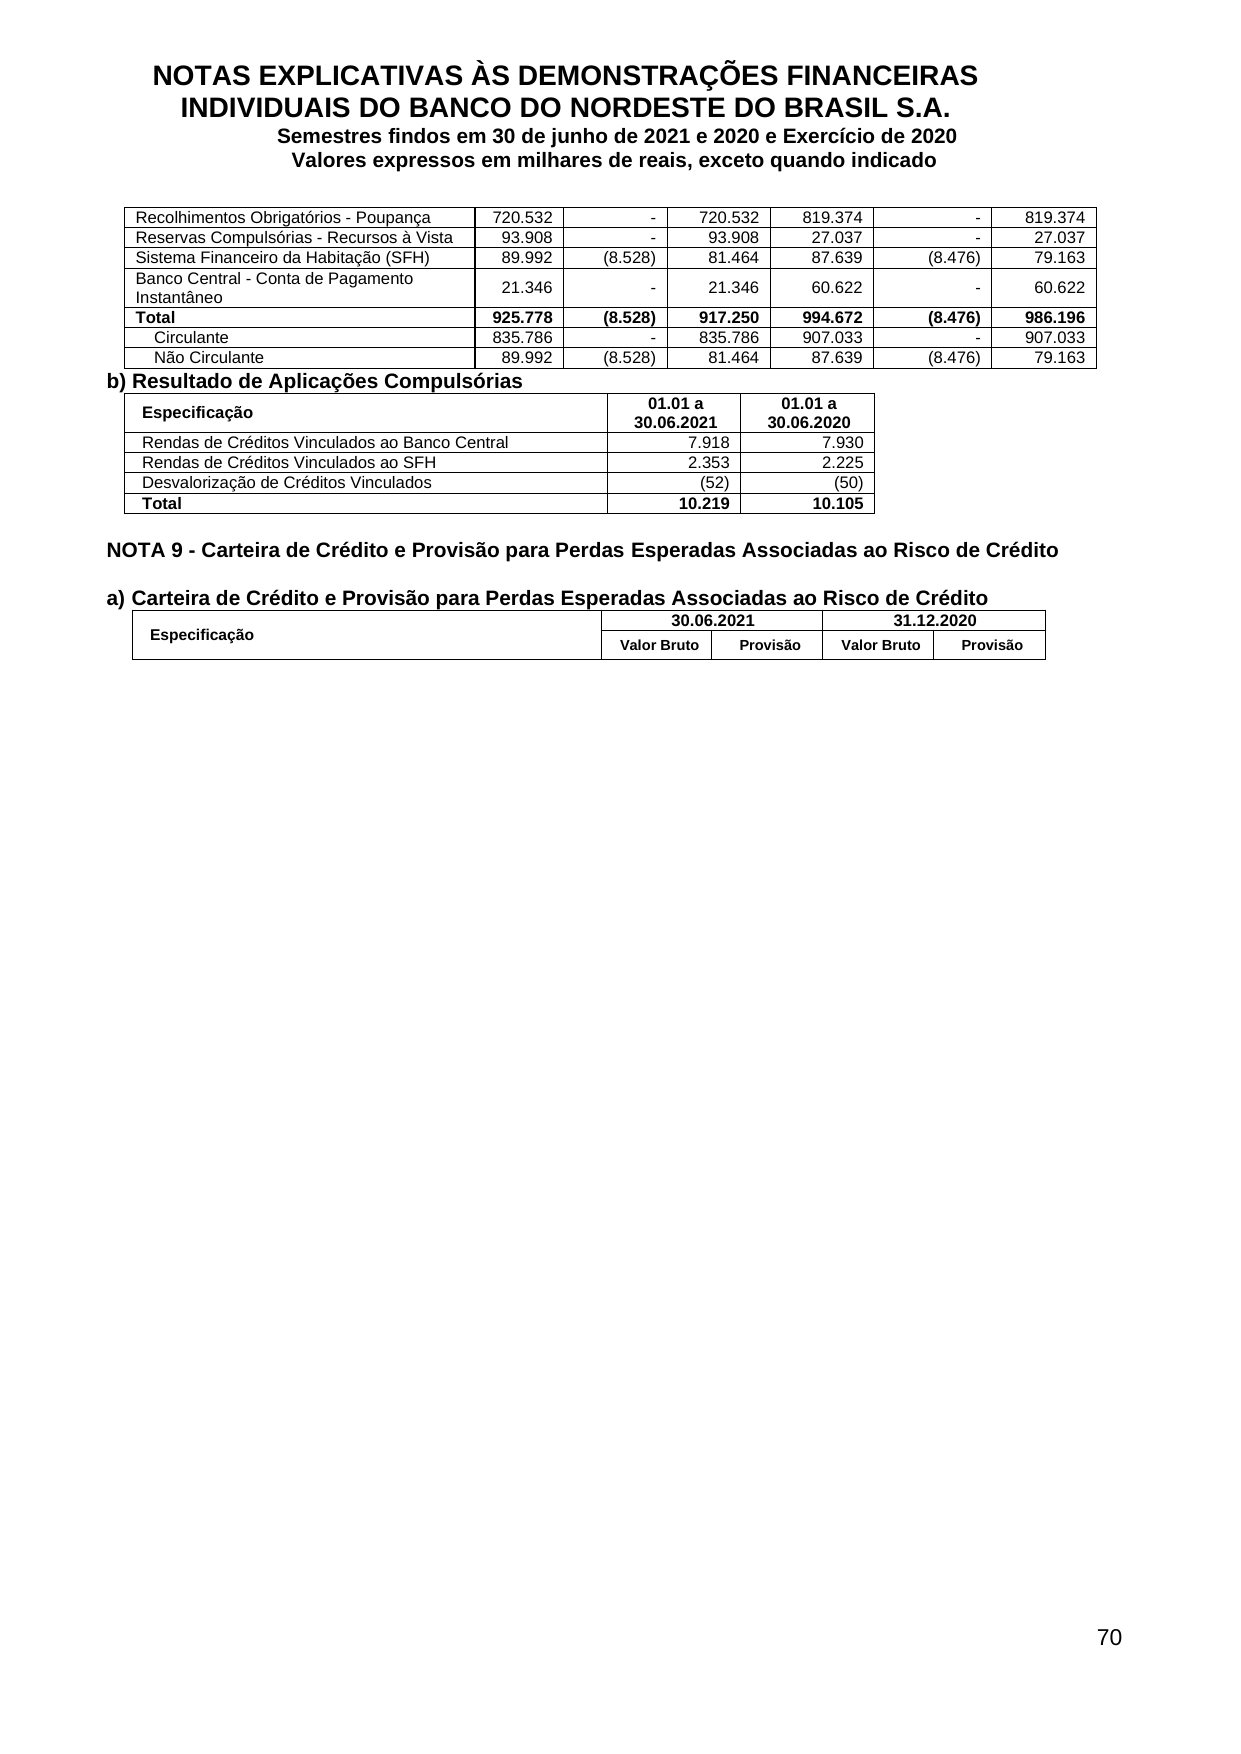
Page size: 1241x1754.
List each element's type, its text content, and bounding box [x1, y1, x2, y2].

table_cell Provisão [934, 631, 1045, 659]
table_cell Recolhimentos Obrigatórios - Poupança [125, 208, 474, 227]
table_cell 907.033 [992, 328, 1096, 347]
table_cell 87.639 [771, 348, 873, 367]
table_cell (8.528) [564, 348, 667, 367]
table_cell 89.992 [476, 348, 563, 367]
table_header Especificação [125, 394, 607, 432]
subtitle Carteira de Crédito e Provisão para Perdas Esperadas Associadas ao Risco de Crédito [106, 586, 1122, 609]
table_cell Total [125, 494, 607, 513]
table_cell 21.346 [476, 269, 563, 307]
table_cell Circulante [125, 328, 474, 347]
table_cell 986.196 [992, 308, 1096, 327]
table_cell - [564, 328, 667, 347]
subtitle NOTA 9 - Carteira de Crédito e Provisão para Perdas Esperadas Associadas ao Risco de Crédito [106, 538, 1122, 562]
table_cell - [564, 208, 667, 227]
table_cell 79.163 [992, 248, 1096, 267]
table_cell Valor Bruto [602, 631, 711, 659]
table_cell 27.037 [771, 228, 873, 247]
table_cell 925.778 [476, 308, 563, 327]
table_cell (50) [741, 473, 874, 492]
table_header 30.06.2021 [602, 611, 822, 630]
table_cell 60.622 [771, 269, 873, 307]
table_cell 720.532 [476, 208, 563, 227]
table_cell 93.908 [476, 228, 563, 247]
table_cell Banco Central - Conta de Pagamento Instantâneo [125, 269, 474, 307]
table_cell 81.464 [668, 248, 770, 267]
table_cell Provisão [712, 631, 822, 659]
table_cell 994.672 [771, 308, 873, 327]
table_cell 10.105 [741, 494, 874, 513]
table_cell 907.033 [771, 328, 873, 347]
table_cell (8.476) [874, 248, 991, 267]
table_cell - [874, 208, 991, 227]
table_cell 819.374 [771, 208, 873, 227]
table_cell 7.918 [608, 433, 740, 452]
table_cell Reservas Compulsórias - Recursos à Vista [125, 228, 474, 247]
table_cell - [564, 228, 667, 247]
table_cell 10.219 [608, 494, 740, 513]
table_cell Total [125, 308, 474, 327]
table_cell 89.992 [476, 248, 563, 267]
table_cell Sistema Financeiro da Habitação (SFH) [125, 248, 474, 267]
table_cell Valor Bruto [823, 631, 933, 659]
table_cell 81.464 [668, 348, 770, 367]
table_header Especificação [133, 611, 601, 659]
table_cell 720.532 [668, 208, 770, 227]
table_cell Desvalorização de Créditos Vinculados [125, 473, 607, 492]
table_cell - [874, 269, 991, 307]
table_cell - [874, 228, 991, 247]
table_header 01.01 a 30.06.2020 [741, 394, 874, 432]
table_cell (8.476) [874, 348, 991, 367]
table_header 01.01 a 30.06.2021 [608, 394, 740, 432]
table_cell 60.622 [992, 269, 1096, 307]
table_cell 835.786 [668, 328, 770, 347]
table_cell (8.528) [564, 308, 667, 327]
table_cell 2.225 [741, 453, 874, 472]
table_cell (52) [608, 473, 740, 492]
table_cell Não Circulante [125, 348, 474, 367]
table_cell 2.353 [608, 453, 740, 472]
table_cell 917.250 [668, 308, 770, 327]
table_header 31.12.2020 [823, 611, 1045, 630]
table_cell 835.786 [476, 328, 563, 347]
table_cell 27.037 [992, 228, 1096, 247]
table_cell 7.930 [741, 433, 874, 452]
table_cell 79.163 [992, 348, 1096, 367]
table_cell 87.639 [771, 248, 873, 267]
table_cell (8.528) [564, 248, 667, 267]
table_cell Rendas de Créditos Vinculados ao SFH [125, 453, 607, 472]
table_cell Rendas de Créditos Vinculados ao Banco Central [125, 433, 607, 452]
table_cell 21.346 [668, 269, 770, 307]
table_cell 93.908 [668, 228, 770, 247]
table_cell - [874, 328, 991, 347]
subtitle b) Resultado de Aplicações Compulsórias [106, 368, 1122, 392]
table_cell (8.476) [874, 308, 991, 327]
table_cell 819.374 [992, 208, 1096, 227]
table_cell - [564, 269, 667, 307]
